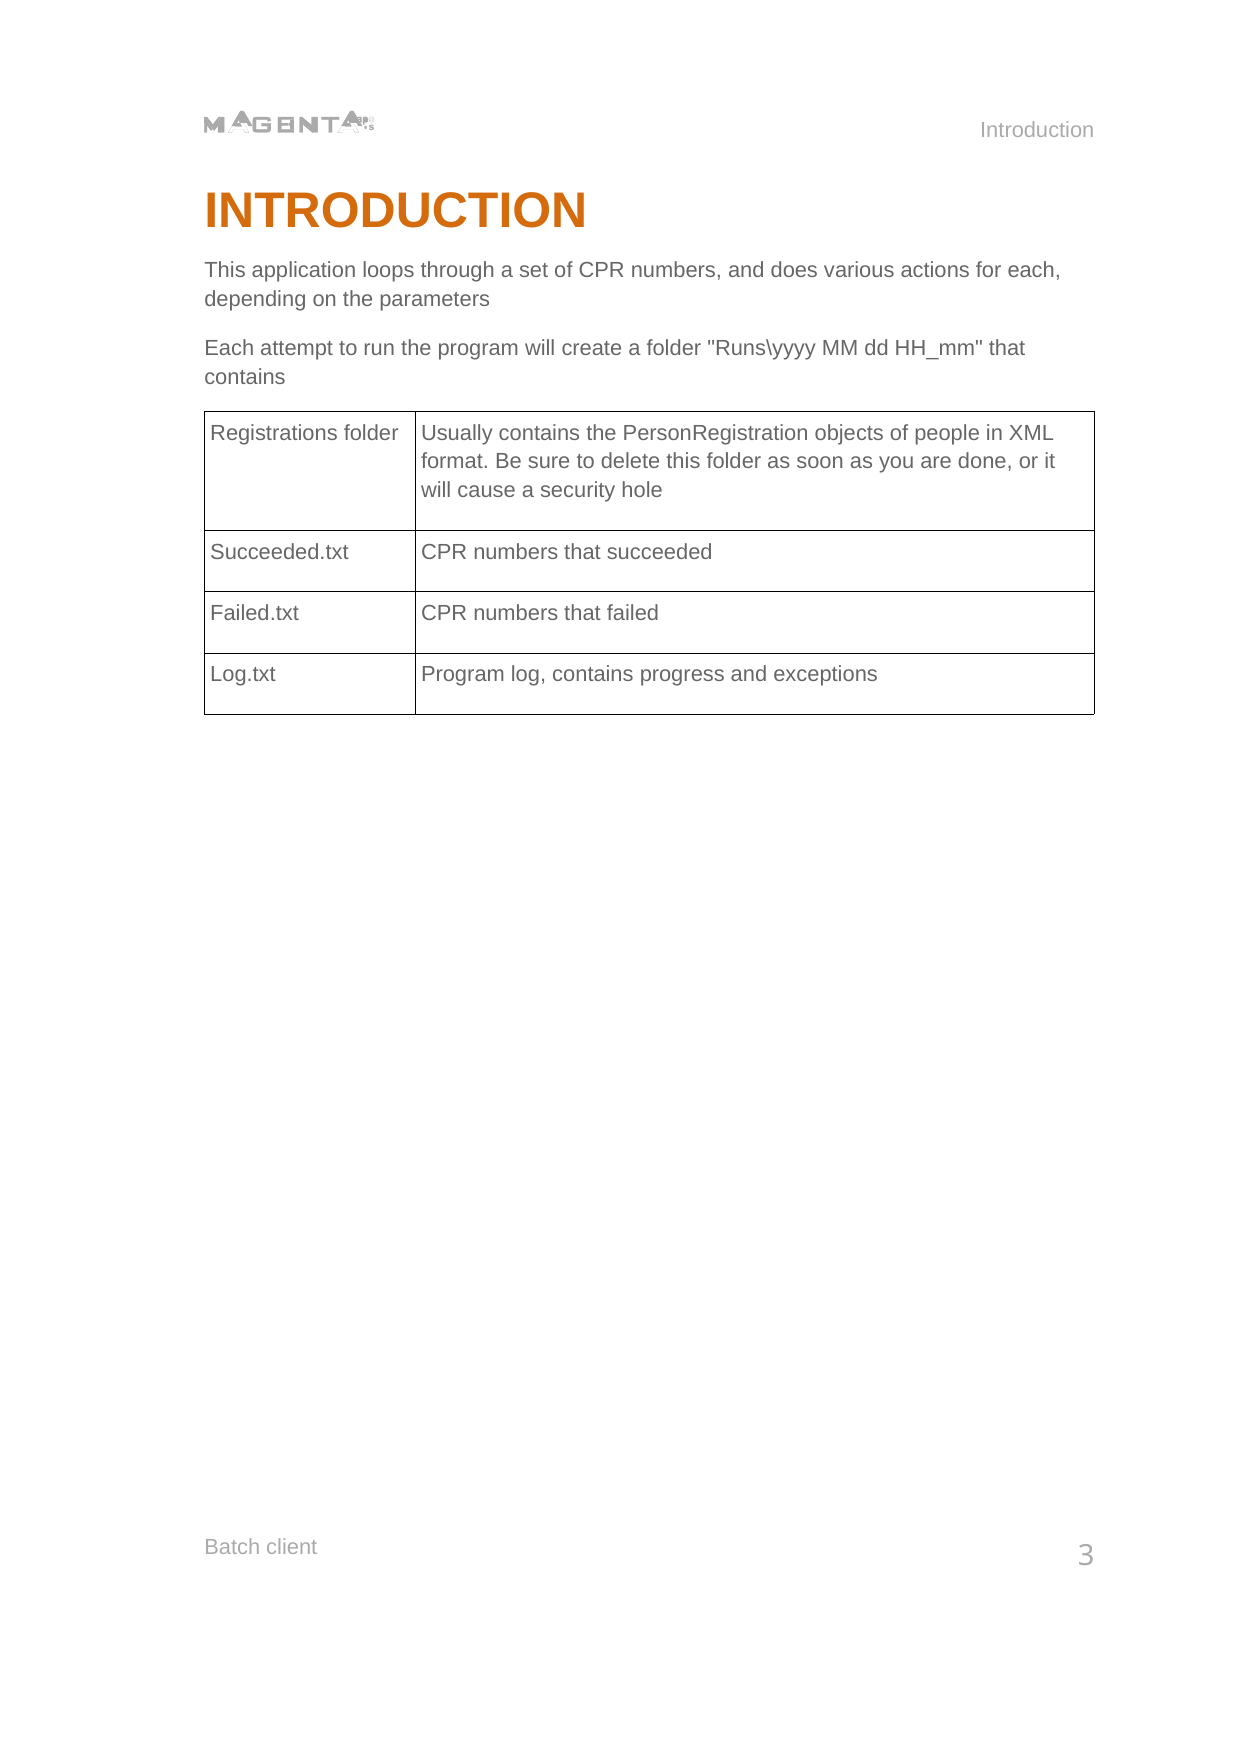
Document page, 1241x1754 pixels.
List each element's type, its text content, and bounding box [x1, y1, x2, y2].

table_cell CPR numbers that succeeded [416, 531, 1094, 591]
table_cell Program log, contains progress and exceptions [416, 654, 1094, 713]
text This application loops through a set of CPR numbers, and does various actions for each, depending on the parameters [204, 254, 1094, 312]
table_cell CPR numbers that failed [416, 592, 1094, 652]
subtitle Introduction [204, 181, 1094, 239]
table_header Usually contains the PersonRegistration objects of people in XML format. Be sure to delete this folder as soon as you are done, or it will cause a security hole [416, 412, 1094, 530]
table_cell Failed.txt [205, 592, 415, 652]
text Each attempt to run the program will create a folder "Runs\yyyy MM dd HH_mm" that contains [204, 332, 1094, 390]
table_cell Log.txt [205, 654, 415, 713]
table_cell Succeeded.txt [205, 531, 415, 591]
table_header Registrations folder [205, 412, 415, 530]
